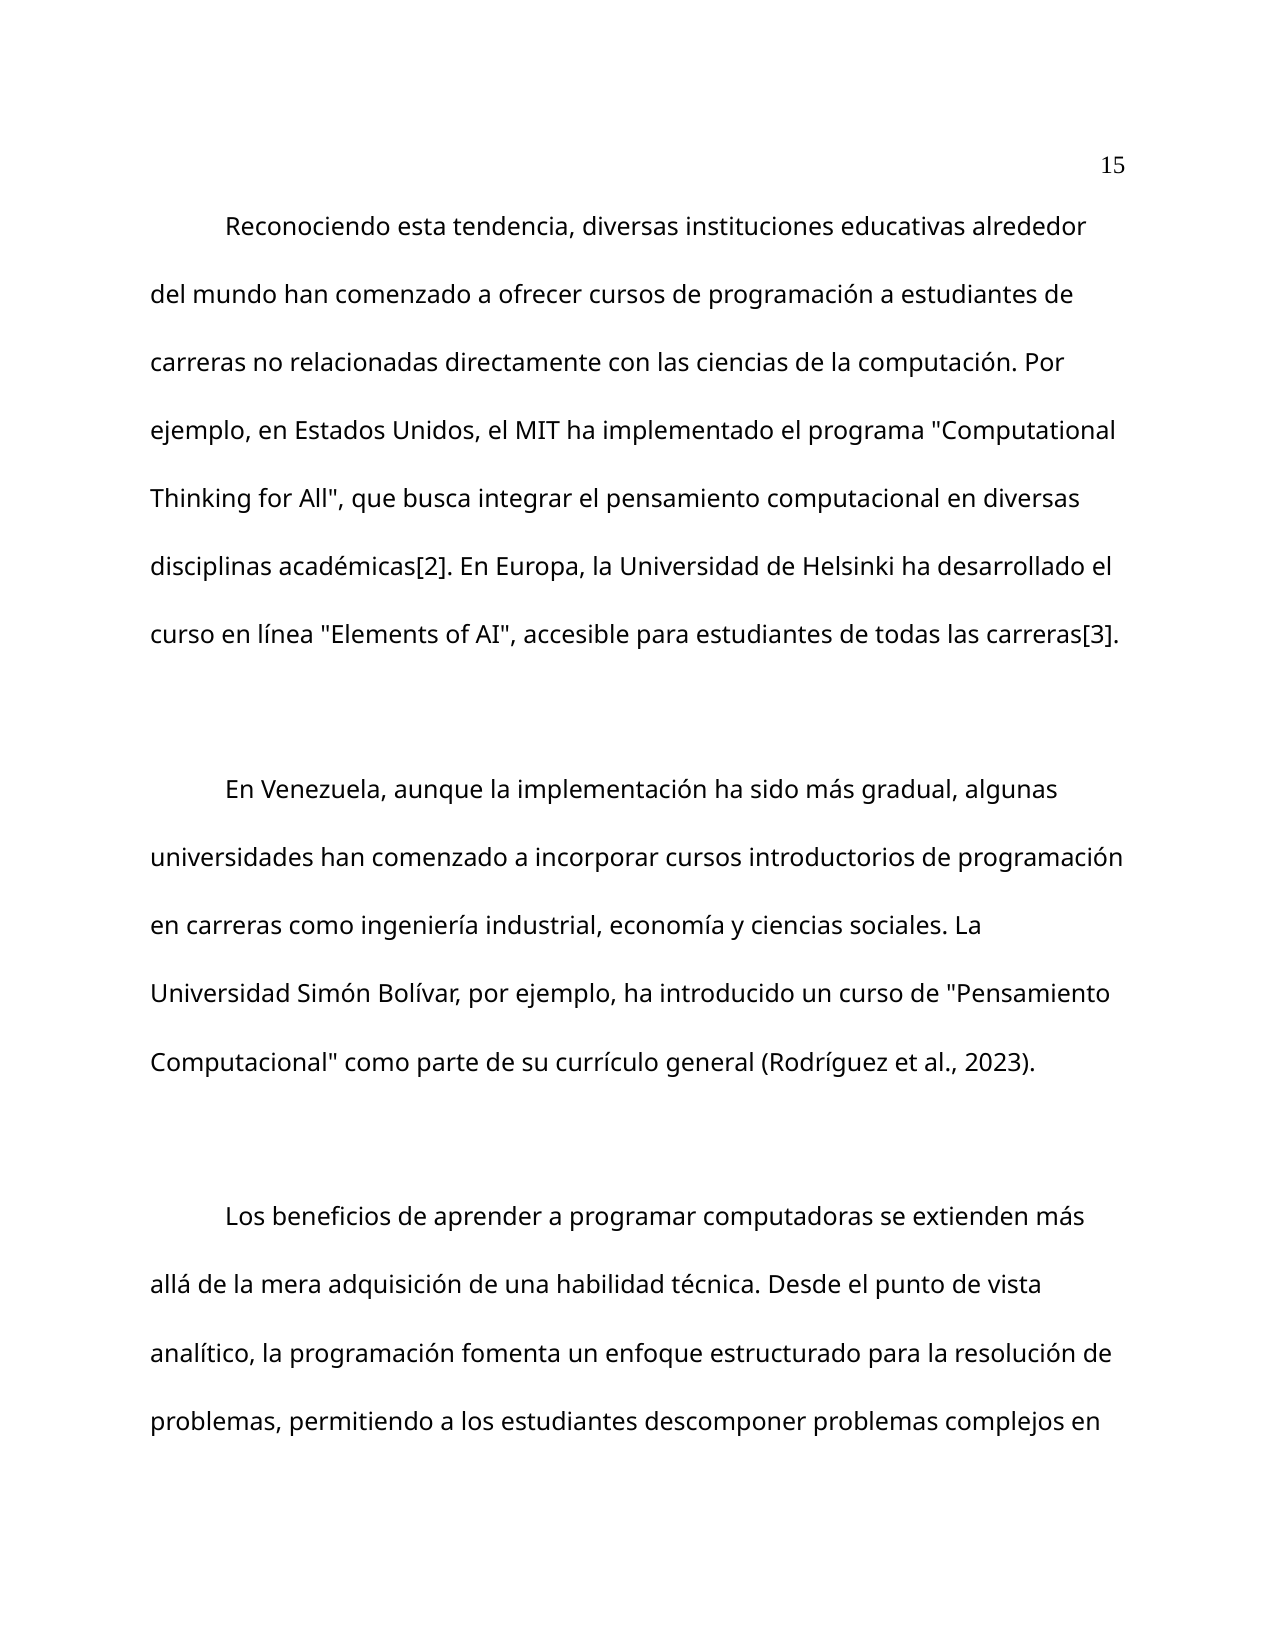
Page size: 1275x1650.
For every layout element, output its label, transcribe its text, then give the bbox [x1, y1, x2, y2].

text Los beneficios de aprender a programar computadoras se extienden más allá de la mera adquisición de una habilidad técnica. Desde el punto de vista analítico, la programación fomenta un enfoque estructurado para la resolución de problemas, permitiendo a los estudiantes descomponer problemas complejos en [150, 1199, 1125, 1437]
text En Venezuela, aunque la implementación ha sido más gradual, algunas universidades han comenzado a incorporar cursos introductorios de programación en carreras como ingeniería industrial, economía y ciencias sociales. La Universidad Simón Bolívar, por ejemplo, ha introducido un curso de "Pensamiento Computacional" como parte de su currículo general (Rodríguez et al., 2023). [150, 772, 1125, 1078]
text Reconociendo esta tendencia, diversas instituciones educativas alrededor del mundo han comenzado a ofrecer cursos de programación a estudiantes de carreras no relacionadas directamente con las ciencias de la computación. Por ejemplo, en Estados Unidos, el MIT ha implementado el programa "Computational Thinking for All", que busca integrar el pensamiento computacional en diversas disciplinas académicas[2]. En Europa, la Universidad de Helsinki ha desarrollado el curso en línea "Elements of AI", accesible para estudiantes de todas las carreras[3]. [150, 208, 1125, 651]
